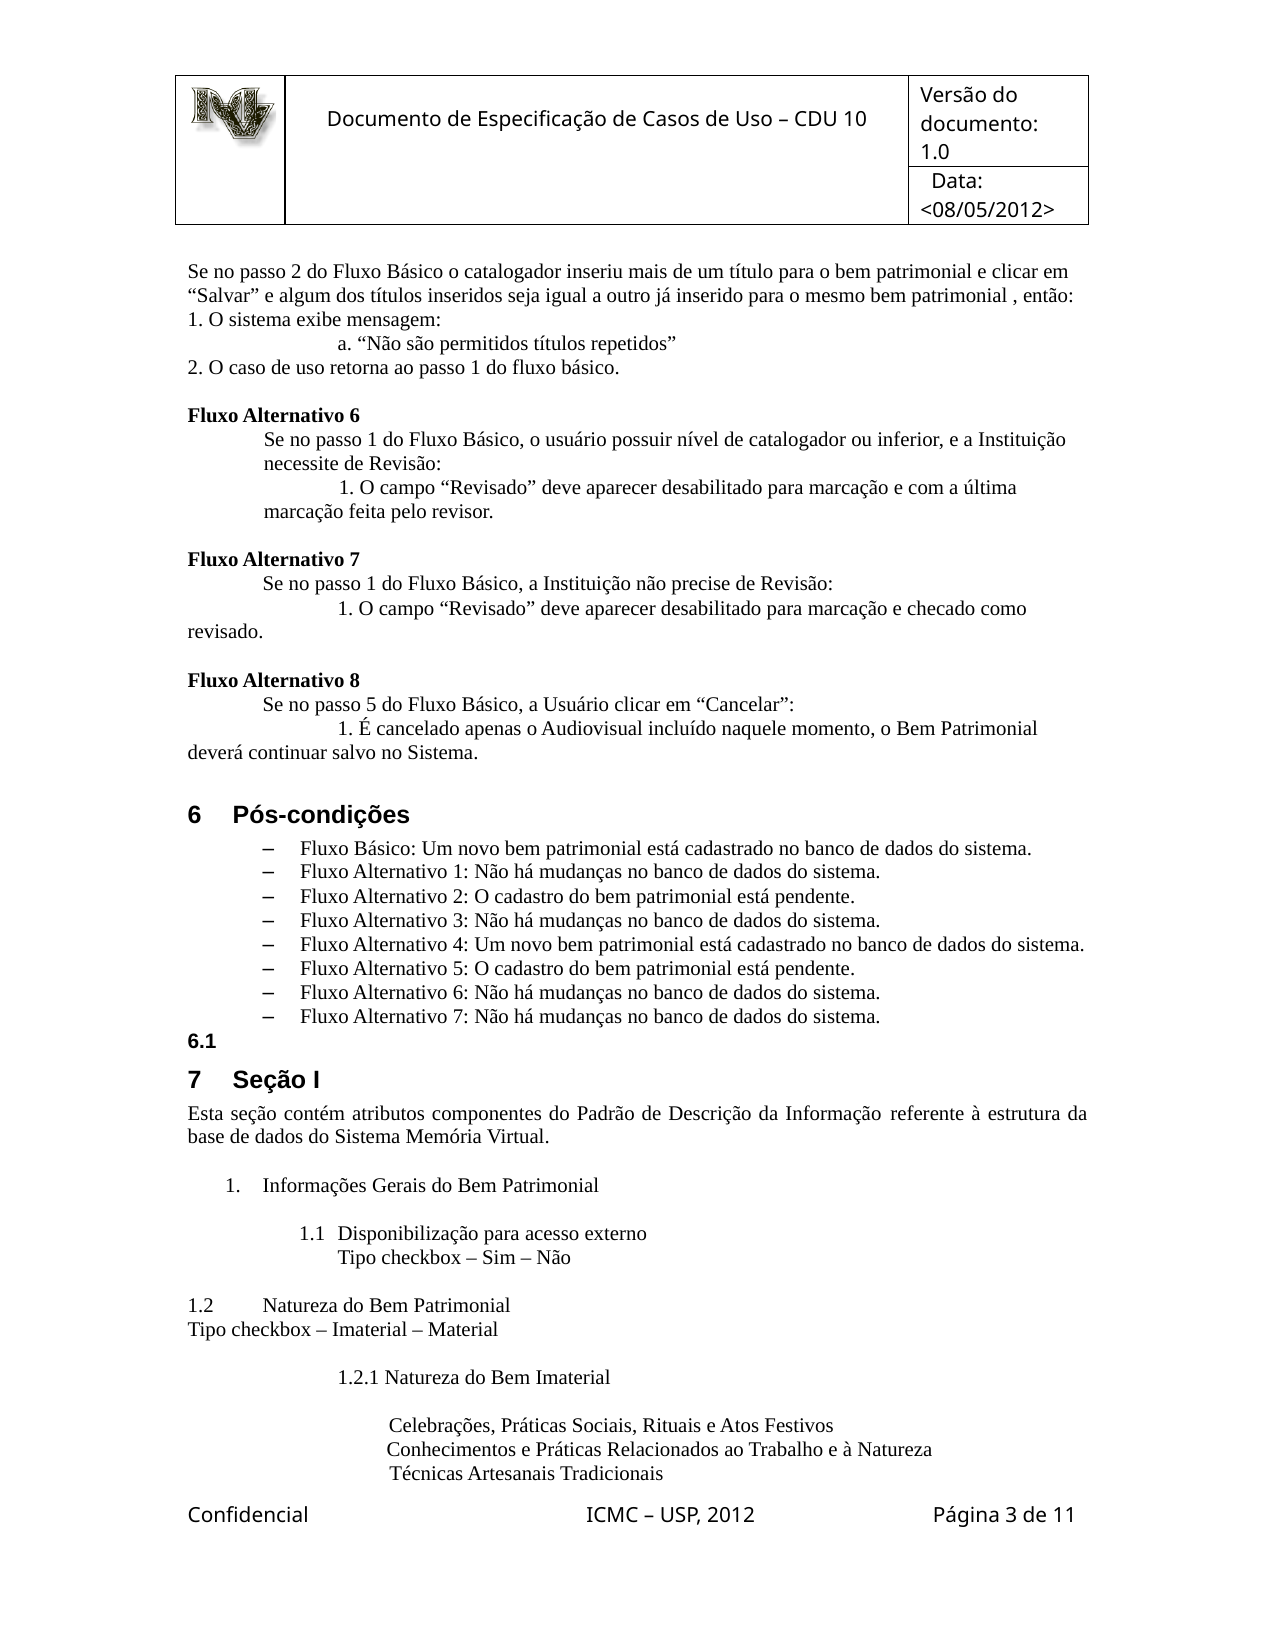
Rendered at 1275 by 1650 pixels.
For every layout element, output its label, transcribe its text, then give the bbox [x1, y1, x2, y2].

list Fluxo Alternativo 7: Não há mudanças no banco de dados do sistema. [262, 1004, 1087, 1028]
text 1. O sistema exibe mensagem: [187, 307, 1087, 331]
text 1.2 Natureza do Bem Patrimonial [187, 1293, 1087, 1317]
text Conhecimentos e Práticas Relacionados ao Trabalho e à Natureza [187, 1437, 1087, 1461]
text Celebrações, Práticas Sociais, Rituais e Atos Festivos [187, 1413, 1087, 1437]
list Fluxo Alternativo 6: Não há mudanças no banco de dados do sistema. [262, 980, 1087, 1004]
text Se no passo 5 do Fluxo Básico, a Usuário clicar em “Cancelar”: [187, 692, 1087, 716]
text Se no passo 2 do Fluxo Básico o catalogador inseriu mais de um título para o bem patrimonial e clicar em “Salvar” e algum dos títulos inseridos seja igual a outro já inserido para o mesmo bem patrimonial , então: [187, 258, 1087, 307]
text 2. O caso de uso retorna ao passo 1 do fluxo básico. [187, 355, 1087, 379]
text Fluxo Alternativo 8 [187, 668, 1087, 692]
text Tipo checkbox – Sim – Não [187, 1245, 1087, 1269]
subtitle Seção I [187, 1065, 1087, 1094]
text 1. O campo “Revisado” deve aparecer desabilitado para marcação e checado como revisado. [187, 595, 1087, 643]
text Fluxo Alternativo 7 [187, 547, 1087, 571]
text Fluxo Alternativo 6 [187, 403, 1087, 427]
text 1. É cancelado apenas o Audiovisual incluído naquele momento, o Bem Patrimonial deverá continuar salvo no Sistema. [187, 716, 1087, 764]
list Fluxo Alternativo 1: Não há mudanças no banco de dados do sistema. [262, 859, 1087, 883]
list Informações Gerais do Bem Patrimonial [225, 1173, 1087, 1197]
list Fluxo Alternativo 5: O cadastro do bem patrimonial está pendente. [262, 956, 1087, 980]
text 1.2.1 Natureza do Bem Imaterial [187, 1365, 1087, 1389]
list Fluxo Alternativo 4: Um novo bem patrimonial está cadastrado no banco de dados do sistema. [262, 932, 1087, 956]
list Fluxo Alternativo 3: Não há mudanças no banco de dados do sistema. [262, 908, 1087, 932]
text 1. O campo “Revisado” deve aparecer desabilitado para marcação e com a última marcação feita pelo revisor. [263, 475, 1087, 523]
text 1.1 Disponibilização para acesso externo [187, 1221, 1087, 1245]
subtitle Pós-condições [187, 800, 1087, 829]
text Técnicas Artesanais Tradicionais [187, 1461, 1087, 1485]
list Fluxo Alternativo 2: O cadastro do bem patrimonial está pendente. [262, 883, 1087, 908]
text Esta seção contém atributos componentes do Padrão de Descrição da Informação referente à estrutura da base de dados do Sistema Memória Virtual. [187, 1100, 1087, 1148]
text Se no passo 1 do Fluxo Básico, a Instituição não precise de Revisão: [187, 571, 1087, 595]
text a. “Não são permitidos títulos repetidos” [187, 331, 1087, 355]
text Tipo checkbox – Imaterial – Material [187, 1317, 1087, 1341]
text Se no passo 1 do Fluxo Básico, o usuário possuir nível de catalogador ou inferior, e a Instituição necessite de Revisão: [263, 427, 1087, 475]
list Fluxo Básico: Um novo bem patrimonial está cadastrado no banco de dados do sistema. [262, 835, 1087, 859]
